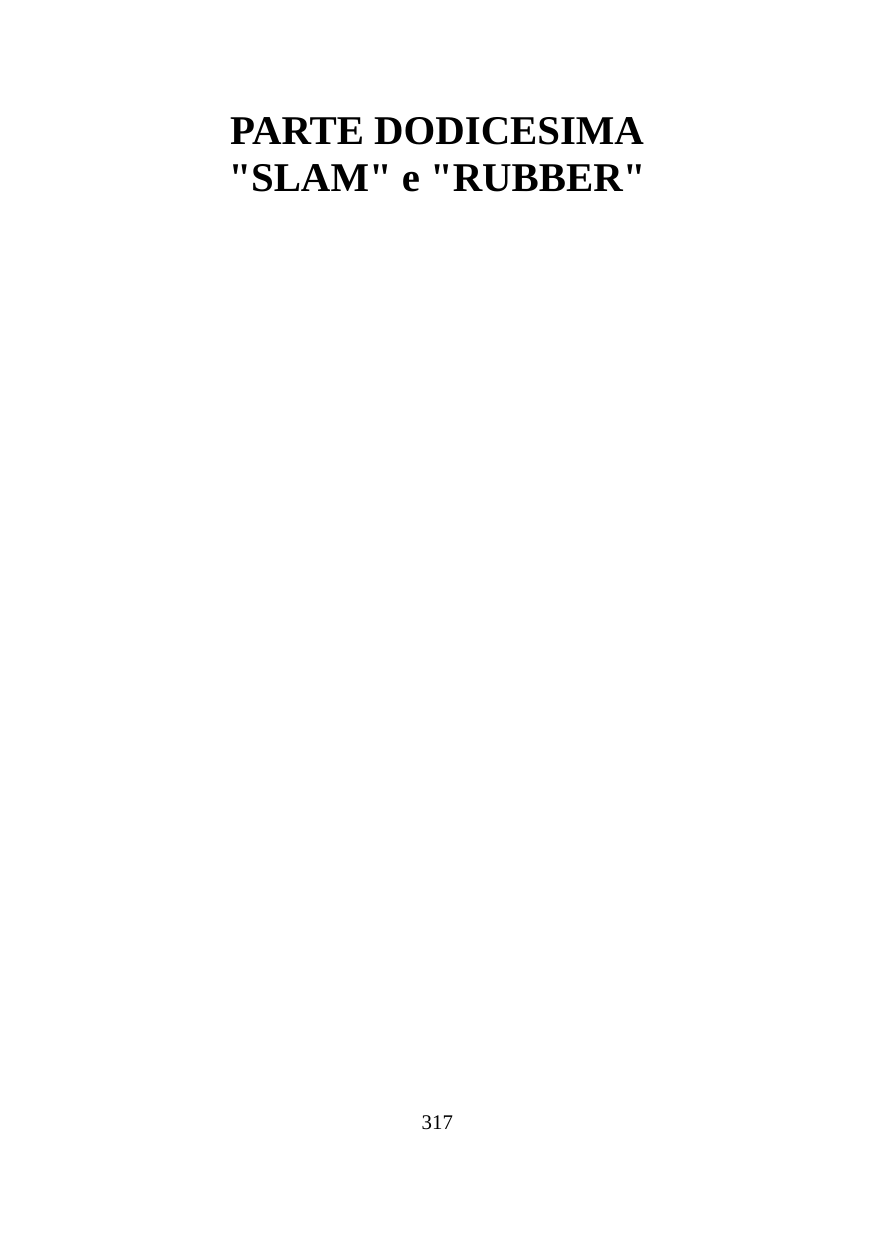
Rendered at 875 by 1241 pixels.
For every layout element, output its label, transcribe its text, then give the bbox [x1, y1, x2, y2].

subtitle PARTE DODICESIMA "SLAM" e "RUBBER" [106, 106, 768, 200]
